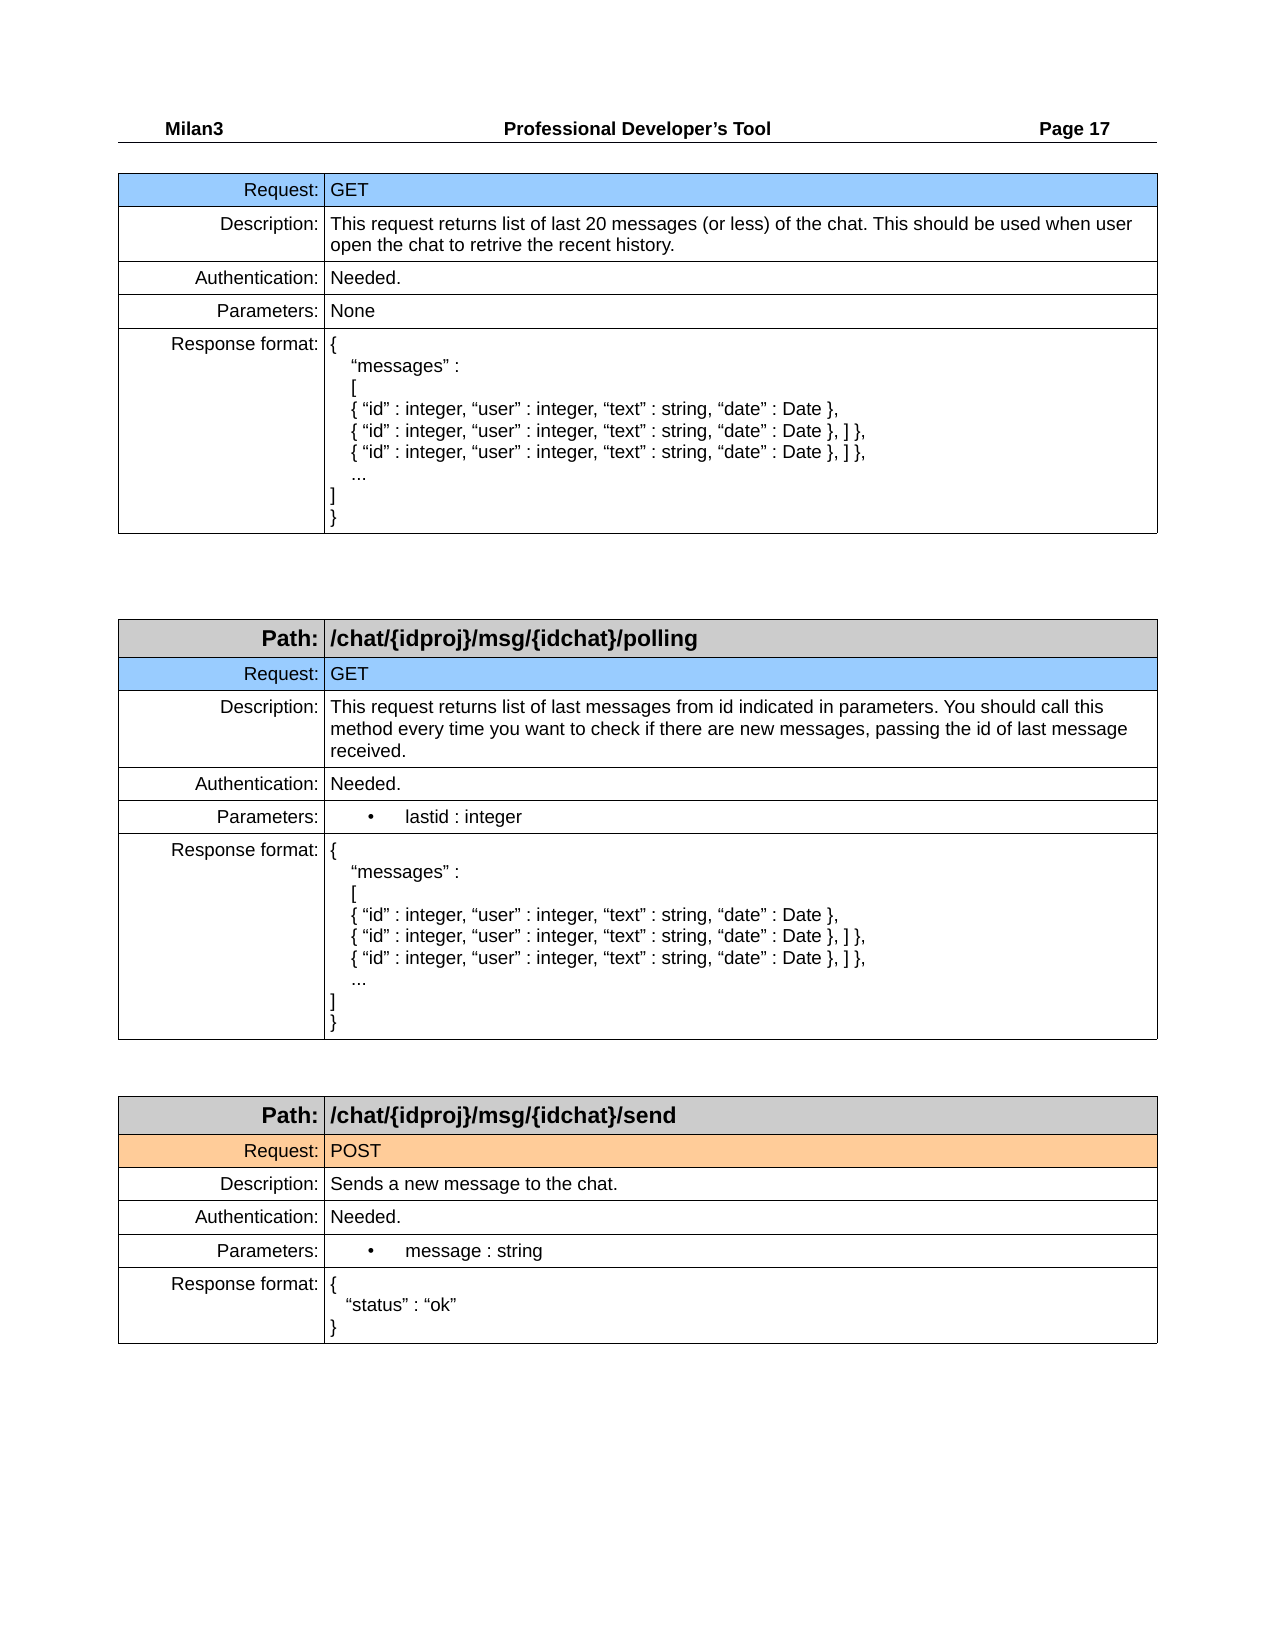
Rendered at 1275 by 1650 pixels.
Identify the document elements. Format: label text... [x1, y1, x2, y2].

table_cell This request returns list of last 20 messages (or less) of the chat. This should be used when user open the chat to retrive the recent history. [325, 207, 1157, 261]
table_cell Parameters: [119, 1235, 324, 1267]
table_cell POST [325, 1135, 1157, 1167]
table_cell Response format: [119, 834, 324, 1039]
table_cell Request: [119, 1135, 324, 1167]
table_cell Request: [119, 174, 324, 206]
table_cell { “messages” : [ { “id” : integer, “user” : integer, “text” : string, “date” : Date }, { “id” : integer, “user” : integer, “text” : string, “date” : Date }, ] }, { “id” : integer, “user” : integer, “text” : string, “date” : Date }, ] }, ... ] } [325, 329, 1157, 533]
table_cell Parameters: [119, 801, 324, 833]
table_cell Authentication: [119, 768, 324, 800]
table_cell Description: [119, 207, 324, 261]
table_cell Response format: [119, 1268, 324, 1343]
table_cell Description: [119, 1168, 324, 1200]
table_cell message : string [325, 1235, 1157, 1267]
table_cell Needed. [325, 1201, 1157, 1233]
table_cell lastid : integer [325, 801, 1157, 833]
table_cell Sends a new message to the chat. [325, 1168, 1157, 1200]
table_header Path: [119, 1097, 324, 1134]
table_cell Needed. [325, 768, 1157, 800]
table_cell Parameters: [119, 295, 324, 327]
table_header /chat/{idproj}/msg/{idchat}/polling [325, 620, 1157, 657]
table_cell None [325, 295, 1157, 327]
table_cell Response format: [119, 329, 324, 533]
table_cell GET [325, 174, 1157, 206]
table_header Path: [119, 620, 324, 657]
table_header /chat/{idproj}/msg/{idchat}/send [325, 1097, 1157, 1134]
table_cell { “status” : “ok” } [325, 1268, 1157, 1343]
table_cell Authentication: [119, 262, 324, 294]
table_cell This request returns list of last messages from id indicated in parameters. You should call this method every time you want to check if there are new messages, passing the id of last message received. [325, 691, 1157, 767]
table_cell Needed. [325, 262, 1157, 294]
table_cell GET [325, 658, 1157, 690]
table_cell Authentication: [119, 1201, 324, 1233]
table_cell Description: [119, 691, 324, 767]
table_cell { “messages” : [ { “id” : integer, “user” : integer, “text” : string, “date” : Date }, { “id” : integer, “user” : integer, “text” : string, “date” : Date }, ] }, { “id” : integer, “user” : integer, “text” : string, “date” : Date }, ] }, ... ] } [325, 834, 1157, 1039]
table_cell Request: [119, 658, 324, 690]
